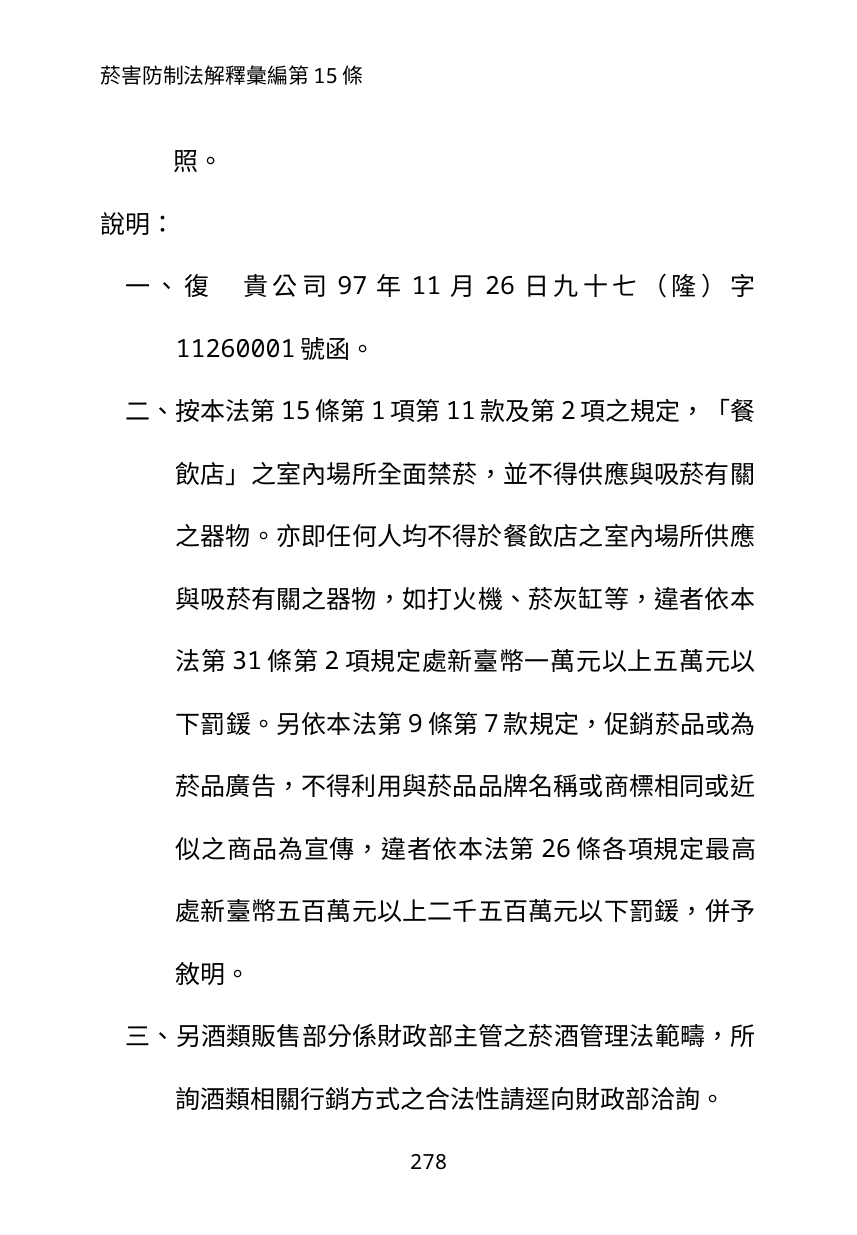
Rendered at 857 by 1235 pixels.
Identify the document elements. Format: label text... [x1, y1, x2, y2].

list 三、另酒類販售部分係財政部主管之菸酒管理法範疇，所詢酒類相關行銷方式之合法性請逕向財政部洽詢。 [125, 993, 756, 1118]
list 一、復 貴公司97年11月26日九十七（隆）字11260001號函。 [125, 243, 756, 368]
list 說明： [100, 181, 756, 243]
list 二、按本法第15條第1項第11款及第2項之規定，「餐飲店」之室內場所全面禁菸，並不得供應與吸菸有關之器物。亦即任何人均不得於餐飲店之室內場所供應與吸菸有關之器物，如打火機、菸灰缸等，違者依本法第31條第2項規定處新臺幣一萬元以上五萬元以下罰鍰。另依本法第9條第7款規定，促銷菸品或為菸品廣告，不得利用與菸品品牌名稱或商標相同或近似之商品為宣傳，違者依本法第26條各項規定最高處新臺幣五百萬元以上二千五百萬元以下罰鍰，併予敘明。 [125, 368, 756, 993]
list 照。 [100, 118, 756, 181]
